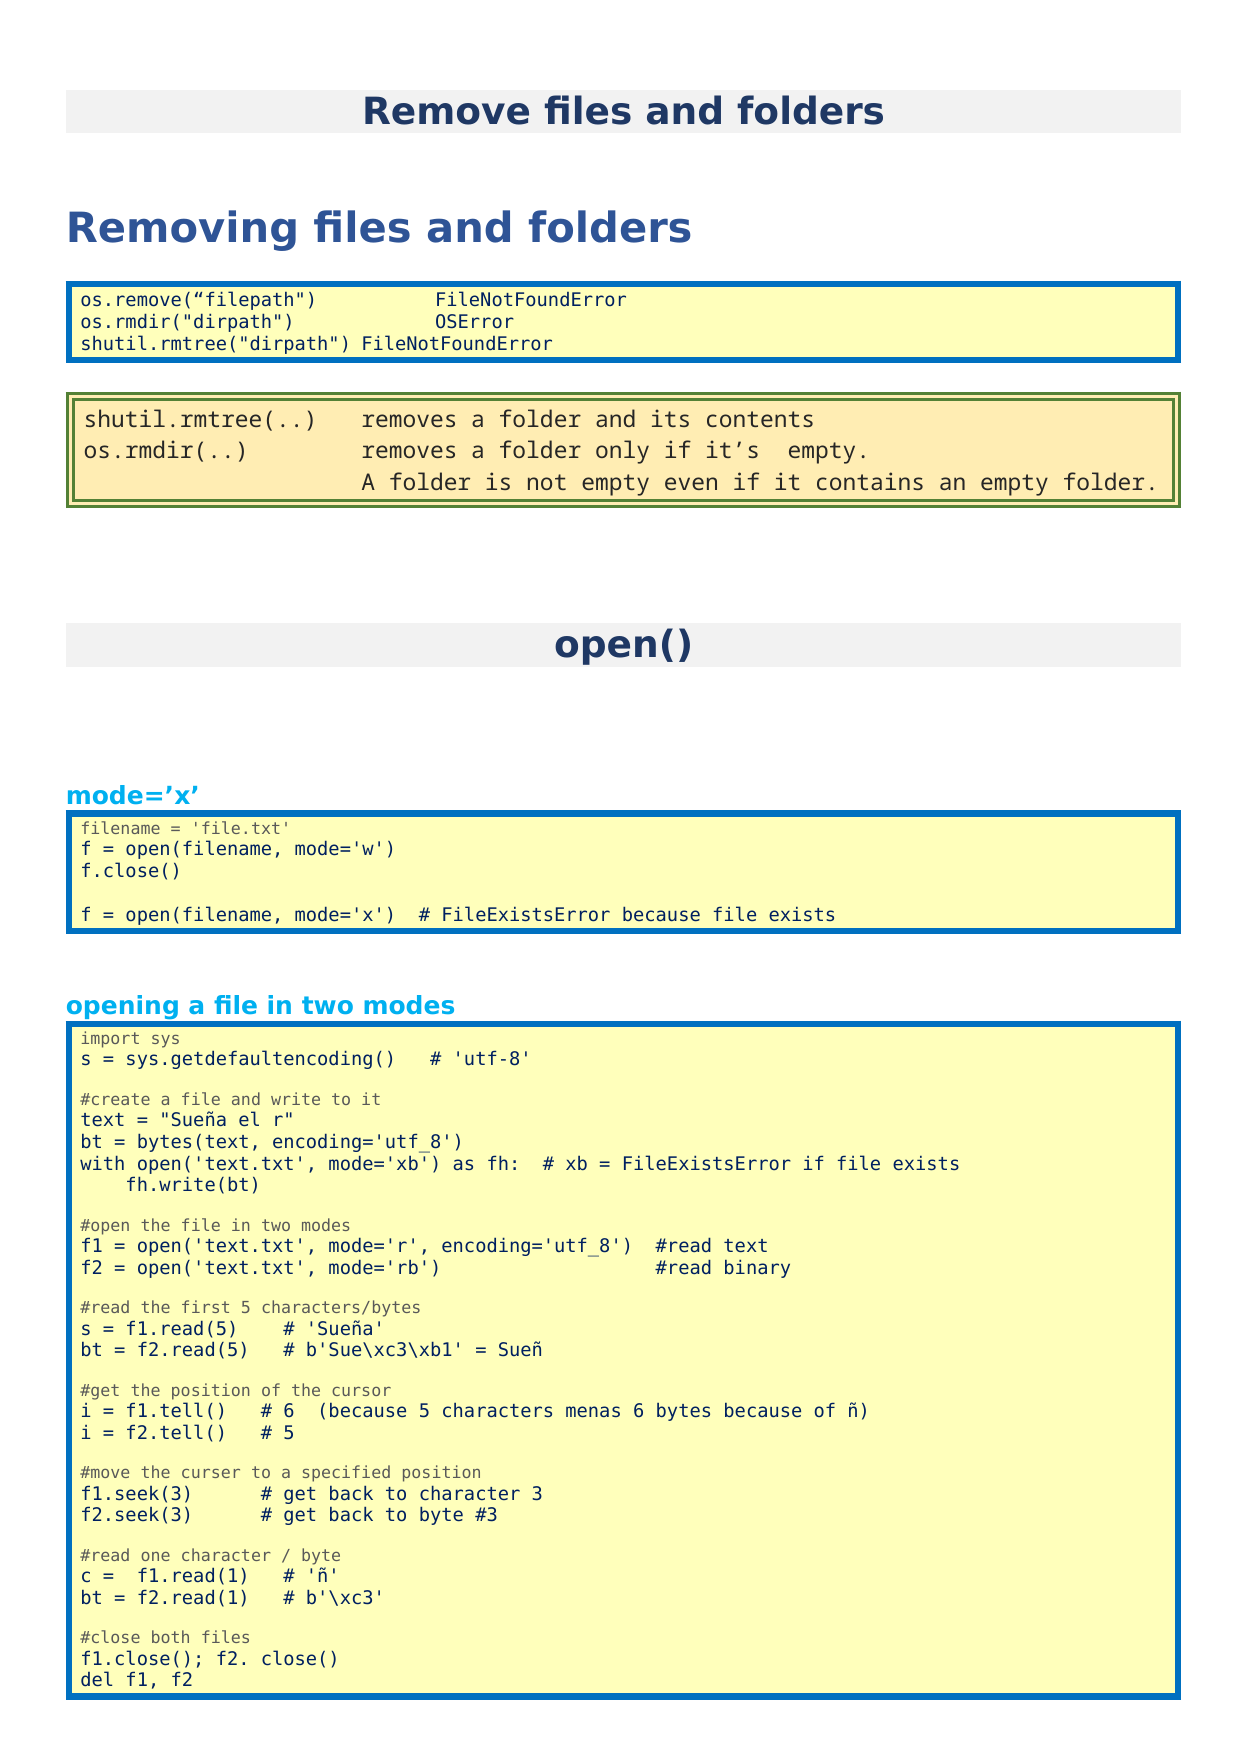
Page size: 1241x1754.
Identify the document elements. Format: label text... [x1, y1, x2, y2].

text bt = f2.read(1) # b'\xc3' [72, 1579, 1175, 1601]
text f2.seek(3) # get back to byte #3 [72, 1496, 1175, 1518]
text f1.close(); f2. close() [72, 1639, 1175, 1661]
text f1.seek(3) # get back to character 3 [72, 1474, 1175, 1496]
text c = f1.read(1) # 'ñ' [72, 1557, 1175, 1579]
text text = "Sueña el r" [72, 1101, 1175, 1122]
text f = open(filename, mode='w') [72, 830, 1175, 852]
text filename = 'file.txt' [72, 817, 1175, 830]
text #read one character / byte [72, 1537, 1175, 1557]
text #create a file and write to it [72, 1081, 1175, 1101]
text f2 = open('text.txt', mode='rb') #read binary [72, 1249, 1175, 1271]
text fh.write(bt) [72, 1166, 1175, 1188]
text #open the file in two modes [72, 1207, 1175, 1227]
text A folder is not empty even if it contains an empty folder. [69, 454, 1178, 505]
text bt = bytes(text, encoding='utf_8') [72, 1122, 1175, 1144]
text #read the first 5 characters/bytes [72, 1290, 1175, 1309]
text with open('text.txt', mode='xb') as fh: # xb = FileExistsError if file exists [72, 1144, 1175, 1166]
text #close both files [72, 1620, 1175, 1639]
text s = f1.read(5) # 'Sueña' [72, 1309, 1175, 1331]
text s = sys.getdefaultencoding() # 'utf-8' [72, 1040, 1175, 1062]
title mode=’x’ [66, 781, 1181, 810]
text os.rmdir("dirpath") OSError [72, 302, 1175, 324]
text del f1, f2 [72, 1661, 1175, 1693]
title opening a file in two modes [66, 991, 1181, 1021]
text shutil.rmtree(..) removes a folder and its contents [69, 395, 1178, 423]
text #get the position of the cursor [72, 1372, 1175, 1392]
text i = f2.tell() # 5 [72, 1414, 1175, 1436]
text os.remove(“filepath") FileNotFoundError [72, 287, 1175, 302]
text f.close() [72, 852, 1175, 873]
text #move the curser to a specified position [72, 1455, 1175, 1474]
text bt = f2.read(5) # b'Sue\xc3\xb1' = Sueñ [72, 1331, 1175, 1353]
text f1 = open('text.txt', mode='r', encoding='utf_8') #read text [72, 1227, 1175, 1249]
text f = open(filename, mode='x') # FileExistsError because file exists [72, 895, 1175, 928]
text shutil.rmtree("dirpath") FileNotFoundError [72, 324, 1175, 357]
text import sys [72, 1027, 1175, 1040]
text os.rmdir(..) removes a folder only if it’s empty. [75, 423, 1172, 454]
subtitle Remove files and folders [66, 90, 1181, 133]
text i = f1.tell() # 6 (because 5 characters menas 6 bytes because of ñ) [72, 1392, 1175, 1414]
subtitle open() [66, 623, 1181, 667]
text Removing files and folders [66, 203, 1181, 252]
